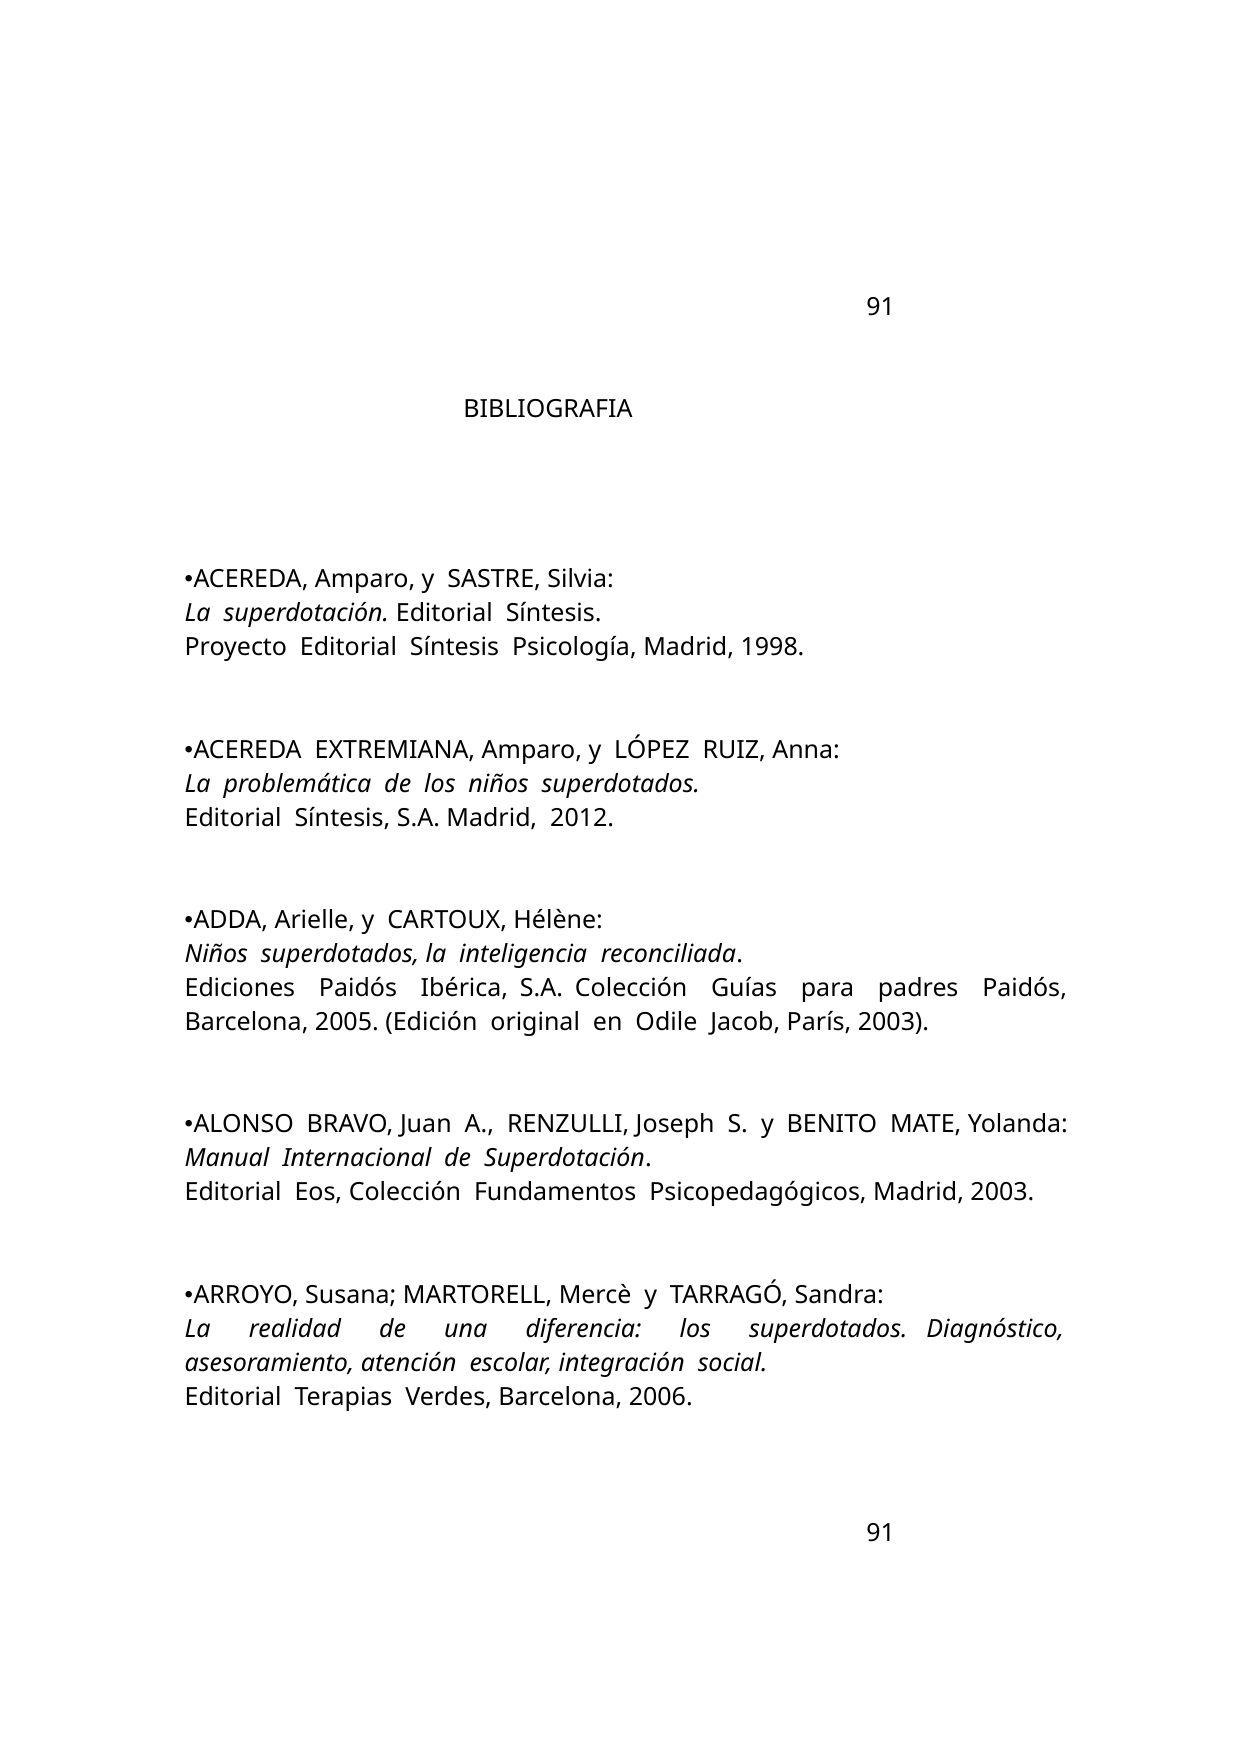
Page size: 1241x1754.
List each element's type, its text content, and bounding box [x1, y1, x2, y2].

text La superdotación. Editorial Síntesis. [184, 595, 1069, 629]
text Editorial Terapias Verdes, Barcelona, 2006. [184, 1378, 1069, 1412]
text Niños superdotados, la inteligencia reconciliada. [184, 936, 1069, 970]
text La realidad de una diferencia: los superdotados. Diagnóstico, asesoramiento, atención escolar, integración social. [184, 1310, 1069, 1378]
text Manual Internacional de Superdotación. [184, 1140, 1069, 1174]
list ARROYO, Susana; MARTORELL, Mercè y TARRAGÓ, Sandra: [184, 1276, 1069, 1310]
text BIBLIOGRAFIA [184, 391, 1069, 425]
text Ediciones Paidós Ibérica, S.A. Colección Guías para padres Paidós, Barcelona, 2005. (Edición original en Odile Jacob, París, 2003). [184, 970, 1069, 1038]
list ADDA, Arielle, y CARTOUX, Hélène: [184, 902, 1069, 936]
text Editorial Eos, Colección Fundamentos Psicopedagógicos, Madrid, 2003. [184, 1174, 1069, 1208]
text 103 [184, 288, 1069, 322]
text 104 [184, 1515, 1069, 1549]
list ACEREDA EXTREMIANA, Amparo, y LÓPEZ RUIZ, Anna: [184, 731, 1069, 765]
list ALONSO BRAVO, Juan A., RENZULLI, Joseph S. y BENITO MATE, Yolanda: [184, 1106, 1069, 1140]
text Proyecto Editorial Síntesis Psicología, Madrid, 1998. [184, 629, 1069, 663]
list ACEREDA, Amparo, y SASTRE, Silvia: [184, 561, 1069, 595]
text La problemática de los niños superdotados. [184, 765, 1069, 799]
text Editorial Síntesis, S.A. Madrid, 2012. [184, 799, 1069, 833]
